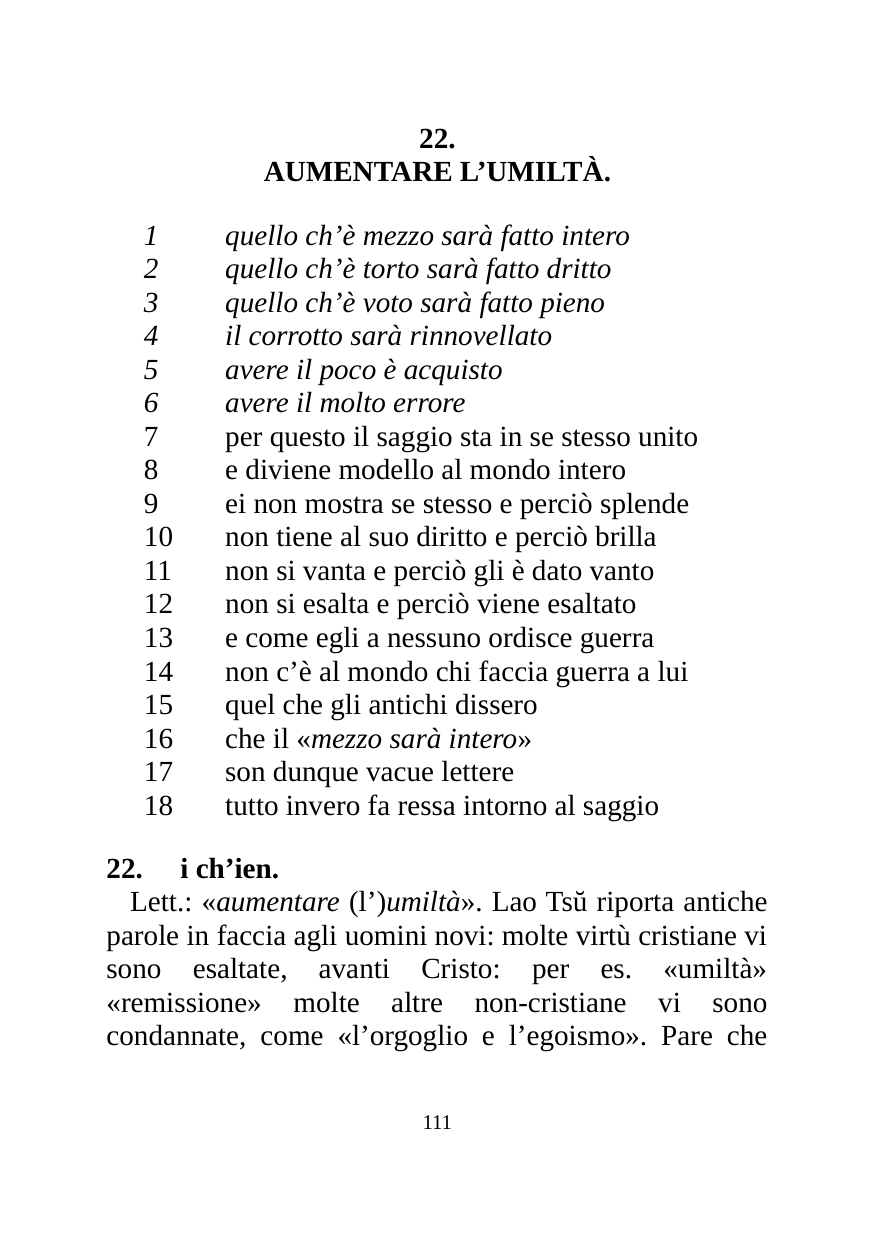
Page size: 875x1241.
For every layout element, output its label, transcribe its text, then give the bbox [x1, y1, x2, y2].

list e diviene modello al mondo intero [144, 452, 768, 486]
list non tiene al suo diritto e perciò brilla [144, 519, 768, 553]
list tutto invero fa ressa intorno al saggio [144, 788, 768, 821]
list per questo il saggio sta in se stesso unito [144, 419, 768, 452]
list non c’è al mondo chi faccia guerra a lui [144, 654, 768, 687]
list e come egli a nessuno ordisce guerra [144, 620, 768, 654]
list non si esalta e perciò viene esaltato [144, 587, 768, 620]
list son dunque vacue lettere [144, 754, 768, 788]
text 22. i ch’ien. [106, 851, 768, 884]
list non si vanta e perciò gli è dato vanto [144, 553, 768, 587]
list ei non mostra se stesso e perciò splende [144, 486, 768, 519]
list che il «mezzo sarà intero» [144, 721, 768, 754]
list quello ch’è voto sarà fatto pieno [144, 285, 768, 318]
list avere il poco è acquisto [144, 352, 768, 385]
list quello ch’è mezzo sarà fatto intero [144, 218, 768, 251]
list il corrotto sarà rinnovellato [144, 318, 768, 352]
subtitle 22. Aumentare l’umiltà. [106, 121, 768, 188]
list quel che gli antichi dissero [144, 687, 768, 721]
list quello ch’è torto sarà fatto dritto [144, 251, 768, 285]
list avere il molto errore [144, 385, 768, 419]
text Lett.: «aumentare (l’)umiltà». Lao Tsŭ riporta antiche parole in faccia agli uomini novi: molte virtù cristiane vi sono esaltate, avanti Cristo: per es. «umiltà» «remissione» molte altre non-cristiane vi sono condannate, come «l’orgoglio e l’egoismo». Pare che [106, 884, 768, 1052]
